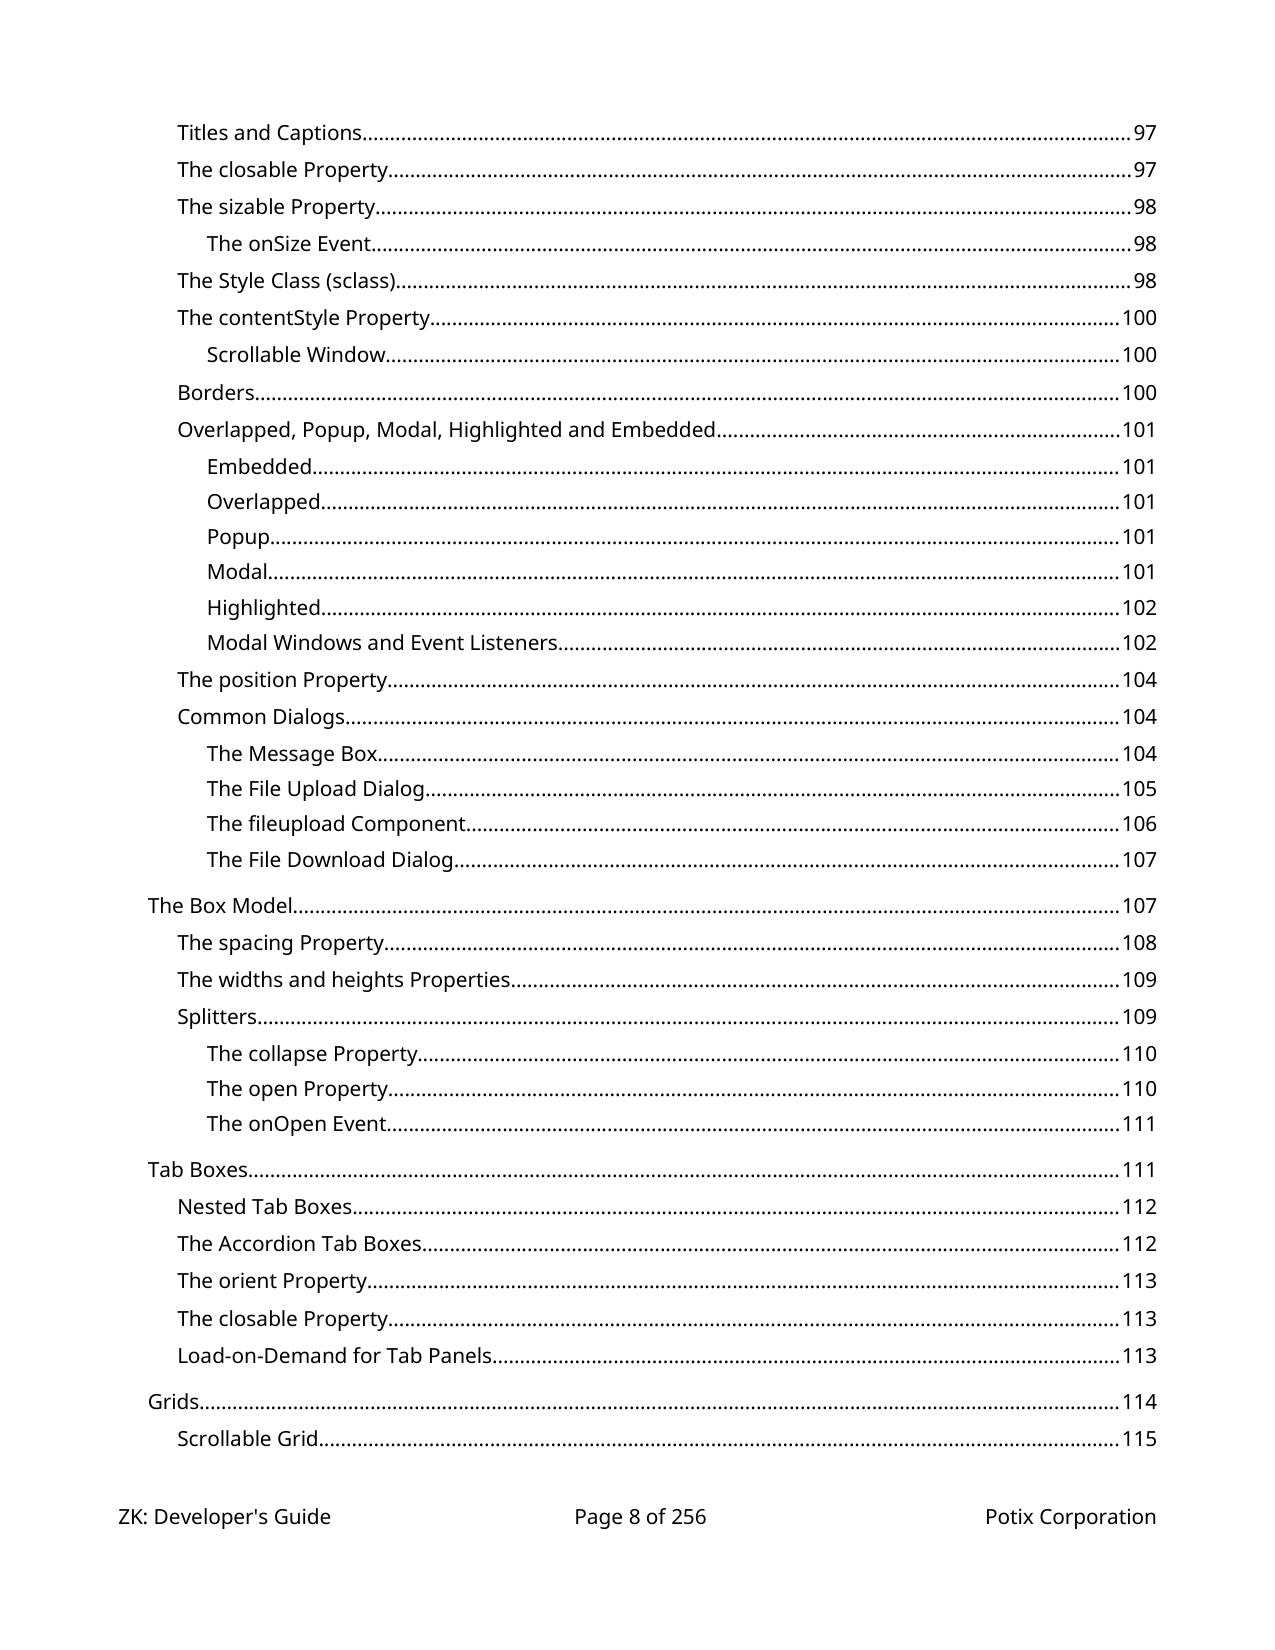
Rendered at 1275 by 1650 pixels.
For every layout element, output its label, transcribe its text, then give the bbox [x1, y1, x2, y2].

text The onOpen Event 111 [207, 1109, 1157, 1138]
text Grids 114 [148, 1387, 1157, 1415]
text The File Upload Dialog 105 [207, 774, 1157, 803]
text Splitters 109 [177, 1002, 1157, 1030]
text Embedded 101 [207, 452, 1157, 480]
text The open Property 110 [207, 1074, 1157, 1102]
text Common Dialogs 104 [177, 702, 1157, 730]
text Borders 100 [177, 378, 1157, 406]
text Scrollable Window 100 [207, 341, 1157, 369]
text The closable Property 113 [177, 1304, 1157, 1332]
text Titles and Captions 97 [177, 118, 1157, 146]
text The Message Box 104 [207, 739, 1157, 767]
text The fileupload Component 106 [207, 809, 1157, 838]
text The collapse Property 110 [207, 1039, 1157, 1067]
text Highlighted 102 [207, 593, 1157, 621]
text The contentStyle Property 100 [177, 303, 1157, 332]
text The position Property 104 [177, 665, 1157, 693]
text The Style Class (sclass) 98 [177, 266, 1157, 295]
text The onSize Event 98 [207, 229, 1157, 258]
text The widths and heights Properties 109 [177, 965, 1157, 993]
text Overlapped 101 [207, 487, 1157, 515]
text Overlapped, Popup, Modal, Highlighted and Embedded 101 [177, 415, 1157, 443]
text The orient Property 113 [177, 1267, 1157, 1295]
text Load-on-Demand for Tab Panels 113 [177, 1341, 1157, 1369]
text The spacing Property 108 [177, 928, 1157, 956]
text The File Download Dialog 107 [207, 845, 1157, 873]
text The sizable Property 98 [177, 192, 1157, 221]
text The Box Model 107 [148, 891, 1157, 919]
text Modal 101 [207, 557, 1157, 586]
text The Accordion Tab Boxes 112 [177, 1229, 1157, 1258]
text Tab Boxes 111 [148, 1155, 1157, 1184]
text Nested Tab Boxes 112 [177, 1192, 1157, 1221]
text Modal Windows and Event Listeners 102 [207, 628, 1157, 656]
text Popup 101 [207, 522, 1157, 551]
text Scrollable Grid 115 [177, 1424, 1157, 1452]
text The closable Property 97 [177, 155, 1157, 183]
